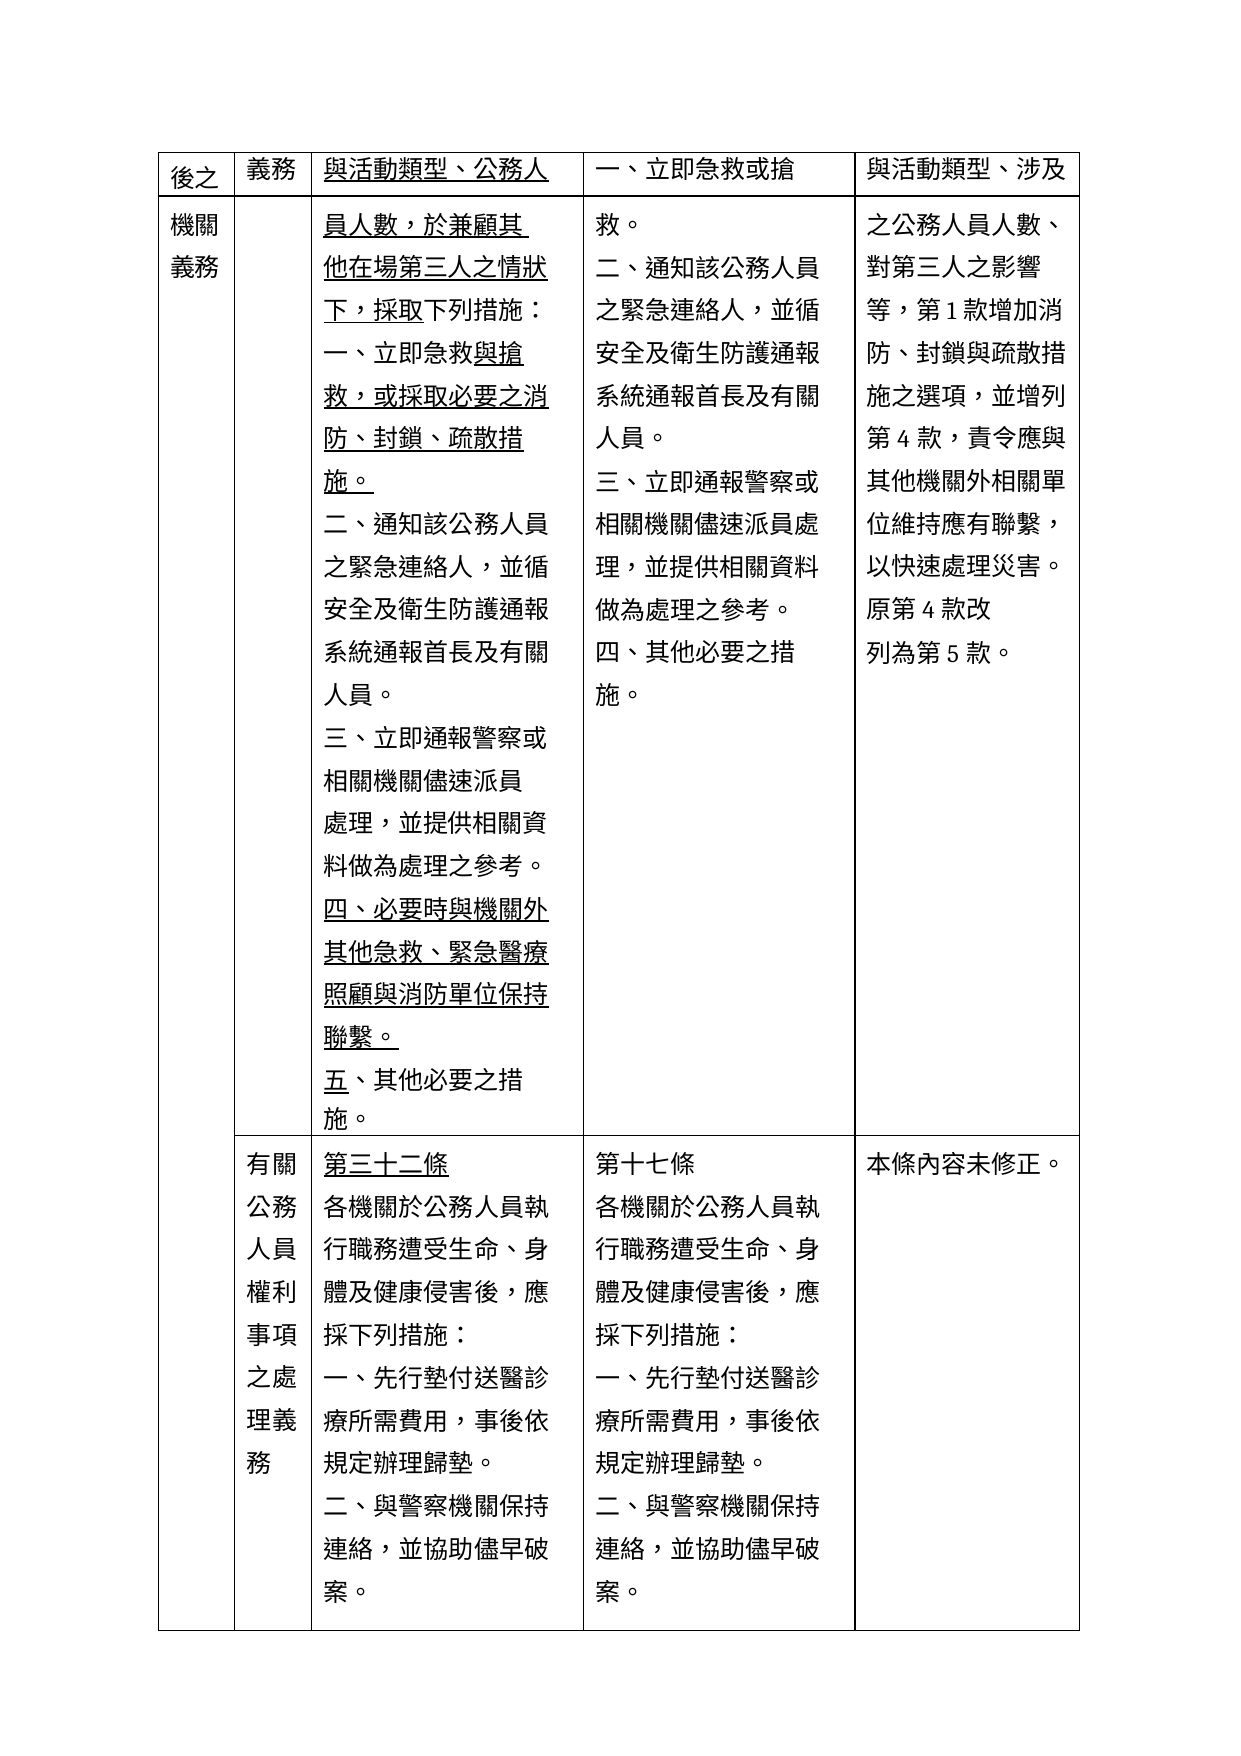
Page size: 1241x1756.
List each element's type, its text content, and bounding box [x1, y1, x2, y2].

table_header 之公務人員人數、對第三人之影響 等，第 1 款增加消防、封鎖與疏散措施之選項，並增列第 4 款，責令應與其他機關外相關單位維持應有聯繫，以快速處理災害。原第 4 款改 列為第 5 款。 [856, 197, 1079, 1135]
table_cell 第十七條 各機關於公務人員執行職務遭受生命、身體及健康侵害後，應採下列措施： 一、先行墊付送醫診療所需費用，事後依規定辦理歸墊。 二、與警察機關保持連絡，並協助儘早破案。 [584, 1136, 854, 1629]
table_header [235, 197, 311, 1135]
table_cell 義務 [235, 153, 311, 195]
table_cell 後之 [159, 153, 234, 195]
table_header 救。 二、通知該公務人員之緊急連絡人，並循安全及衛生防護通報系統通報首長及有關人員。 三、立即通報警察或相關機關儘速派員處理，並提供相關資料做為處理之參考。 四、其他必要之措 施。 [584, 197, 854, 1135]
table_cell 與活動類型、公務人 [312, 153, 583, 195]
table_cell 與活動類型、涉及 [856, 153, 1079, 195]
table_cell 有關公務人員權利事項之處理義務 [235, 1136, 311, 1629]
table_cell 一、立即急救或搶 [584, 153, 854, 195]
table_header 員人數，於兼顧其 他在場第三人之情狀下，採取下列措施： 一、立即急救與搶救，或採取必要之消防、封鎖、疏散措施。 二、通知該公務人員之緊急連絡人，並循安全及衛生防護通報系統通報首長及有關人員。 三、立即通報警察或相關機關儘速派員 處理，並提供相關資料做為處理之參考。四、必要時與機關外其他急救、緊急醫療照顧與消防單位保持聯繫。 五、其他必要之措 施。 [312, 197, 583, 1135]
table_cell 本條內容未修正。 [856, 1136, 1079, 1629]
table_cell 第三十二條 各機關於公務人員執行職務遭受生命、身體及健康侵害後，應採下列措施： 一、先行墊付送醫診療所需費用，事後依規定辦理歸墊。 二、與警察機關保持連絡，並協助儘早破案。 [312, 1136, 583, 1629]
table_header 機關義務 [159, 197, 234, 1629]
